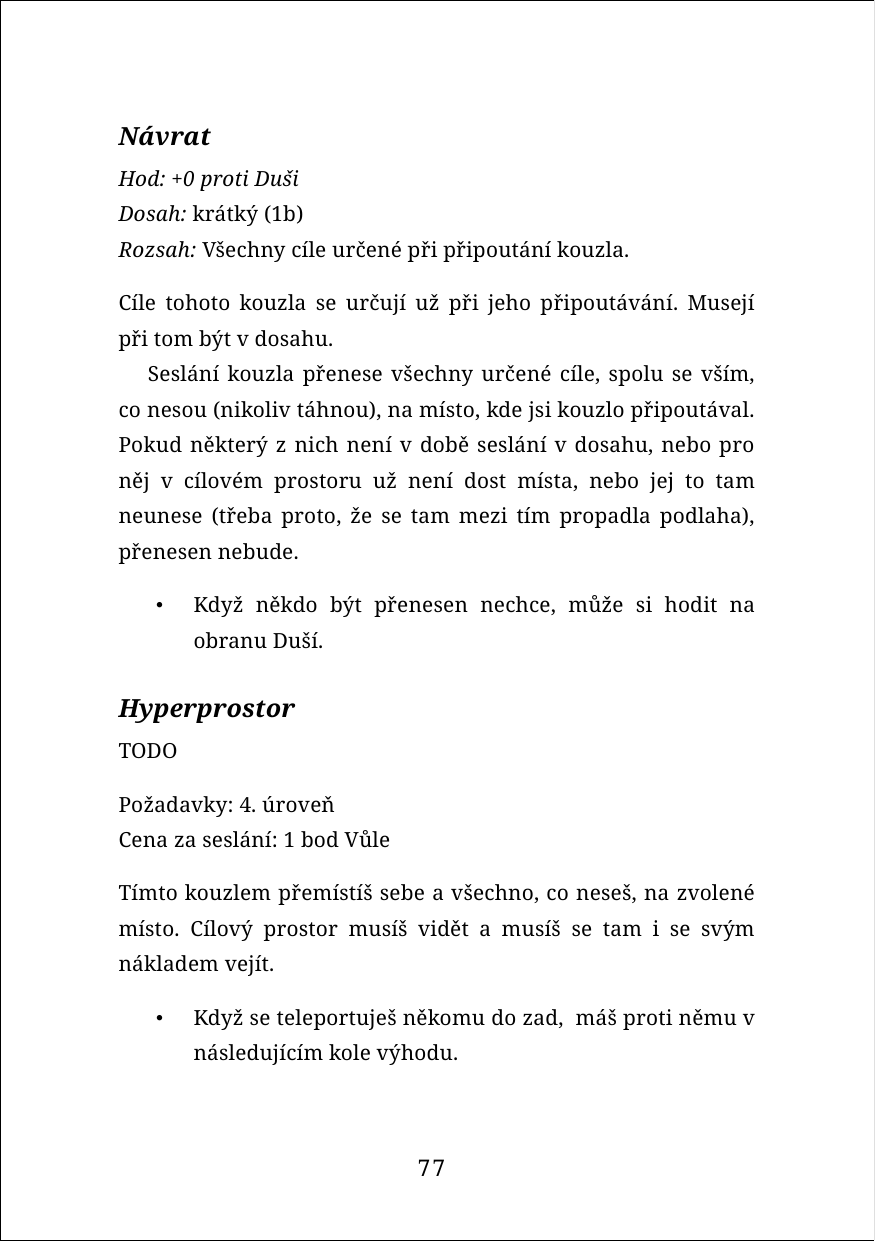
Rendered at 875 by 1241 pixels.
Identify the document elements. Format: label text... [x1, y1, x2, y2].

text Cíle tohoto kouzla se určují už při jeho připoutávání. Musejí při tom být v dosahu. Seslání kouzla přenese všechny určené cíle, spolu se vším, co nesou (nikoliv táhnou), na místo, kde jsi kouzlo připoutával. Pokud některý z nich není v době seslání v dosahu, nebo pro něj v cílovém prostoru už není dost místa, nebo jej to tam neunese (třeba proto, že se tam mezi tím propadla podlaha), přenesen nebude. [118, 288, 756, 565]
text Hod: +0 proti Duši Dosah: krátký (1b) Rozsah: Všechny cíle určené při připoutání kouzla. [118, 164, 756, 263]
text Požadavky: 4. úroveň Cena za seslání: 1 bod Vůle [118, 790, 756, 854]
list Když někdo být přenesen nechce, může si hodit na obranu Duší. [156, 590, 756, 654]
subtitle Návrat [118, 118, 756, 152]
subtitle Hyperprostor [118, 691, 756, 725]
list Když se teleportuješ někomu do zad, máš proti němu v následujícím kole výhodu. [156, 1003, 756, 1067]
text Tímto kouzlem přemístíš sebe a všechno, co neseš, na zvolené místo. Cílový prostor musíš vidět a musíš se tam i se svým nákladem vejít. [118, 878, 756, 978]
text TODO [118, 737, 756, 765]
